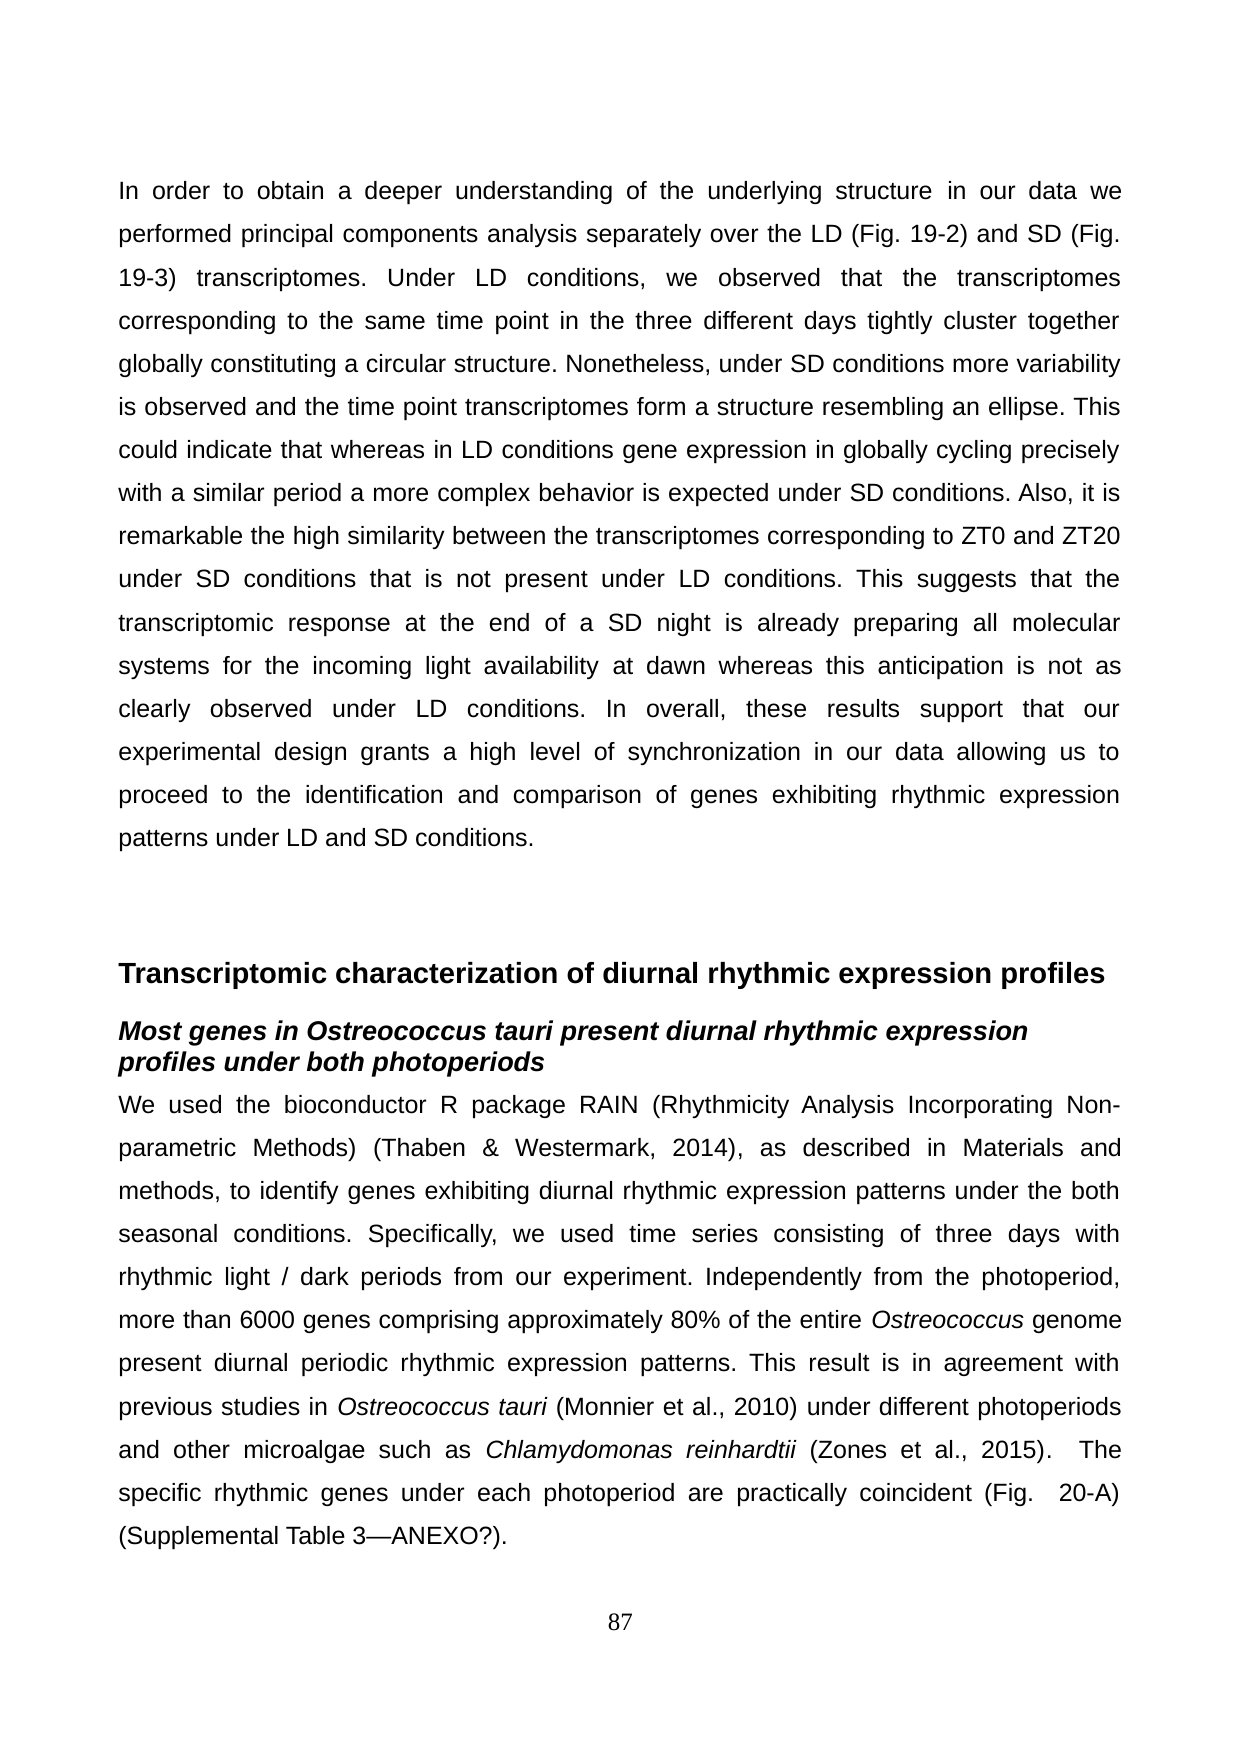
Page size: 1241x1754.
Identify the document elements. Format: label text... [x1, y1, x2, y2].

subtitle Most genes in Ostreococcus tauri present diurnal rhythmic expression profiles under both photoperiods [118, 1015, 1122, 1077]
text We used the bioconductor R package RAIN (Rhythmicity Analysis Incorporating Non-parametric Methods) (Thaben & Westermark, 2014)⁠, as described in Materials and methods, to identify genes exhibiting diurnal rhythmic expression patterns under the both seasonal conditions. Specifically, we used time series consisting of three days with rhythmic light / dark periods from our experiment. Independently from the photoperiod, more than 6000 genes comprising approximately 80% of the entire Ostreococcus genome present diurnal periodic rhythmic expression patterns. This result is in agreement with previous studies in Ostreococcus tauri (Monnier et al., 2010)⁠ under different photoperiods and other microalgae such as Chlamydomonas reinhardtii (Zones et al., 2015)⁠. The specific rhythmic genes under each photoperiod are practically coincident (Fig. 20-A) (Supplemental Table 3—ANEXO?). [118, 1090, 1122, 1550]
text In order to obtain a deeper understanding of the underlying structure in our data we performed principal components analysis separately over the LD (Fig. 19-2) and SD (Fig. 19-3) transcriptomes. Under LD conditions, we observed that the transcriptomes corresponding to the same time point in the three different days tightly cluster together globally constituting a circular structure. Nonetheless, under SD conditions more variability is observed and the time point transcriptomes form a structure resembling an ellipse. This could indicate that whereas in LD conditions gene expression in globally cycling precisely with a similar period a more complex behavior is expected under SD conditions. Also, it is remarkable the high similarity between the transcriptomes corresponding to ZT0 and ZT20 under SD conditions that is not present under LD conditions. This suggests that the transcriptomic response at the end of a SD night is already preparing all molecular systems for the incoming light availability at dawn whereas this anticipation is not as clearly observed under LD conditions. In overall, these results support that our experimental design grants a high level of synchronization in our data allowing us to proceed to the identification and comparison of genes exhibiting rhythmic expression patterns under LD and SD conditions. [118, 176, 1122, 852]
subtitle Transcriptomic characterization of diurnal rhythmic expression profiles [118, 956, 1122, 990]
